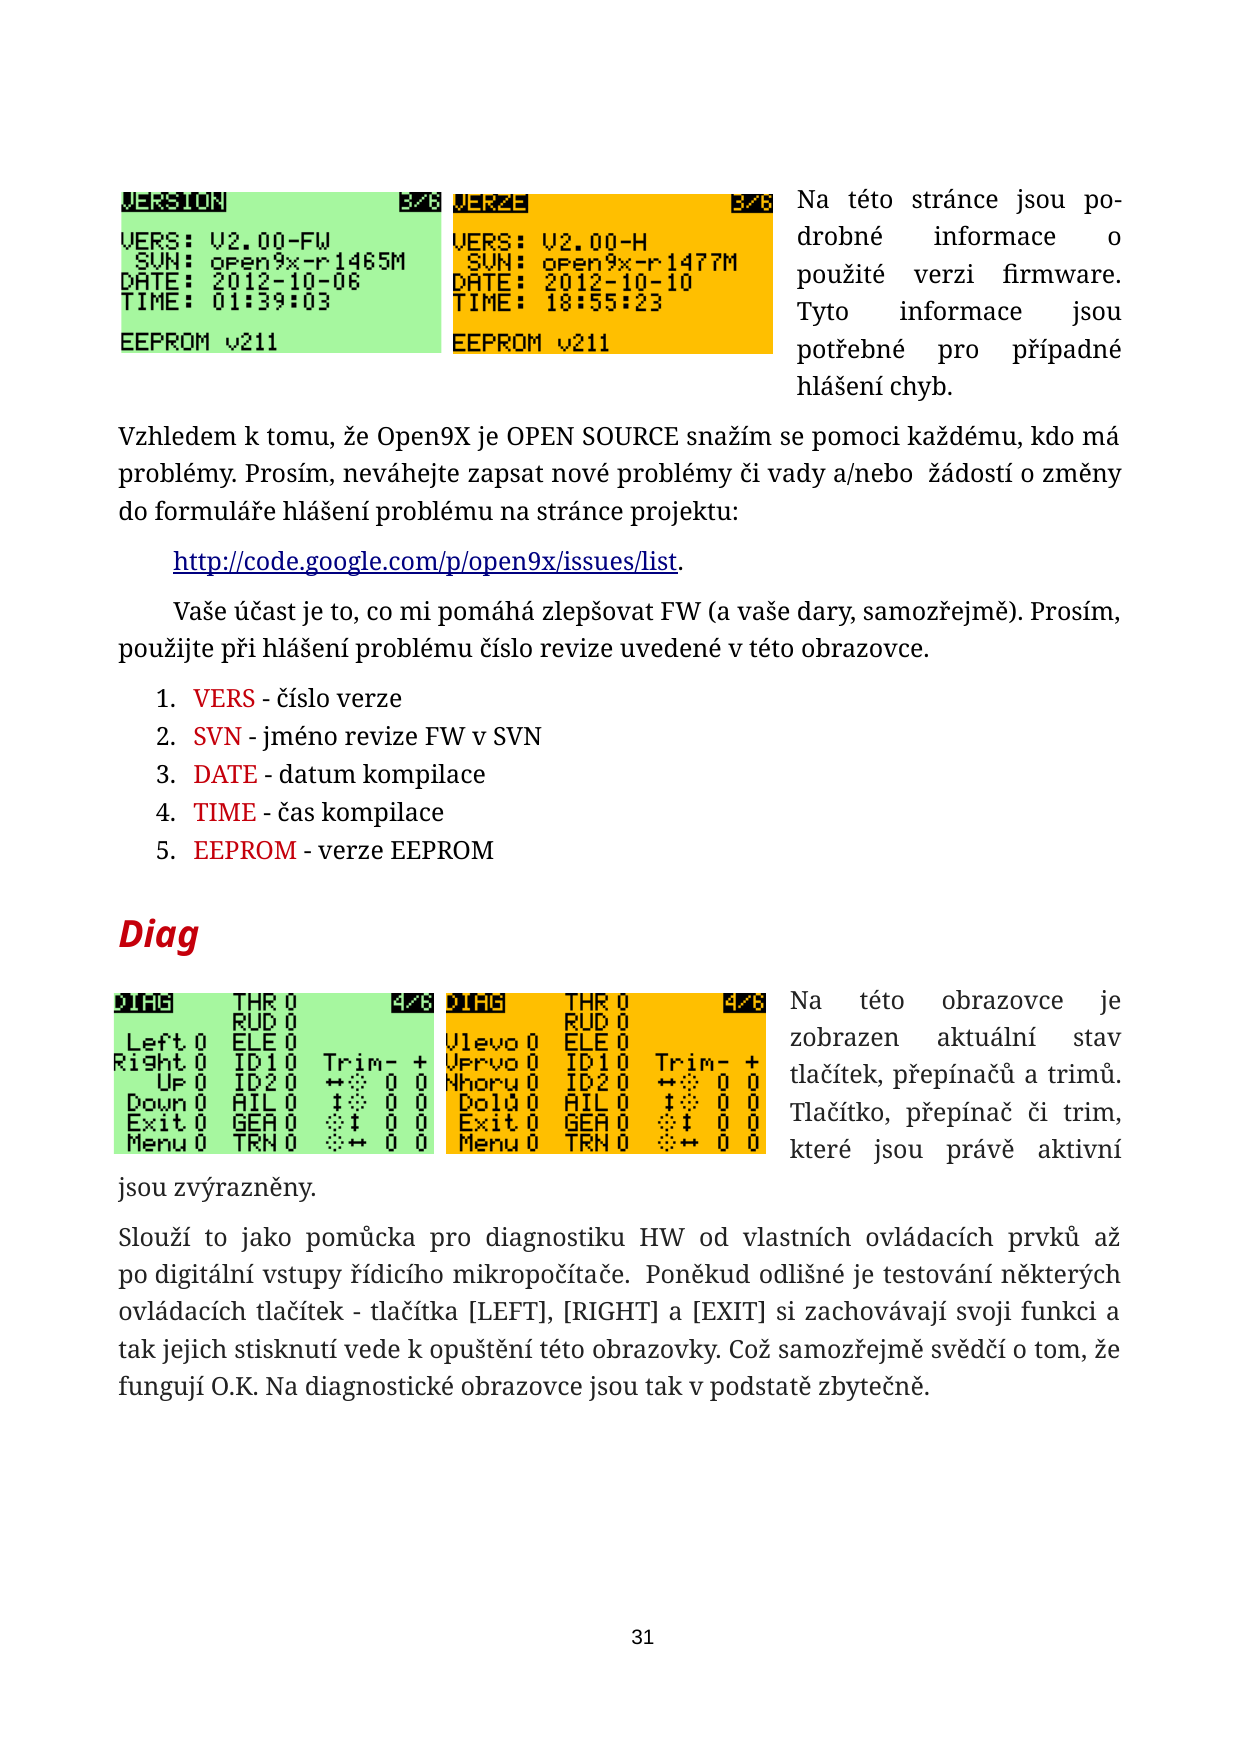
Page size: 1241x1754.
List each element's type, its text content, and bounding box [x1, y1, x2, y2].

picture [113, 993, 434, 1154]
picture [446, 993, 766, 1154]
text Slouží to jako pomůcka pro diagnostiku HW od vlastních ovládacích prvků až po digitální vstupy řídicího mikropočíta­če. Poněkud odlišné je testování některých ovládacích tlačítek - tlačítka [LEFT], [RIGHT] a [EXIT] si zachovávají svoji funkci a tak jejich stisknutí vede k opuštění této obrazovky. Což samozřejmě svědčí o tom, že fungují O.K. Na diagnostické obrazovce jsou tak v podsta­tě zbytečně. [118, 1219, 1122, 1403]
text Na této stránce jsou po­drobné informace o použité verzi firmware. Tyto infor­mace jsou potřebné pro pří­padné hlášení chyb. [118, 182, 1122, 403]
list DATE - datum kompilace [156, 756, 1122, 791]
text Na této obrazovce je zobrazen aktuální stav tlačítek, přepí­načů a trimů. Tlačítko, přepí­nač či trim, které jsou právě aktivní jsou zvýrazněny. [118, 982, 1122, 1203]
picture [121, 192, 442, 353]
text http://code.google.com/p/open9x/issues/list. [118, 543, 1122, 577]
text Vzhledem k tomu, že Open9X je OPEN SOURCE snažím se pomoci každému, kdo má problémy. Prosím, nevá­hejte zapsat nové problémy či vady a/nebo žádostí o změny do formuláře hlášení problé­mu na stránce projektu: [118, 418, 1122, 527]
text Vaše účast je to, co mi pomáhá zlepšovat FW (a vaše dary, samozřejmě). Prosím, použij­te při hlášení problému číslo revize uvedené v této obrazovce. [118, 593, 1122, 664]
list EEPROM - verze EEPROM [156, 832, 1122, 867]
picture [453, 194, 773, 354]
list SVN - jméno revize FW v SVN [156, 718, 1122, 752]
list TIME - čas kompilace [156, 794, 1122, 828]
subtitle Diag [118, 907, 1122, 958]
list VERS - číslo verze [156, 680, 1122, 714]
